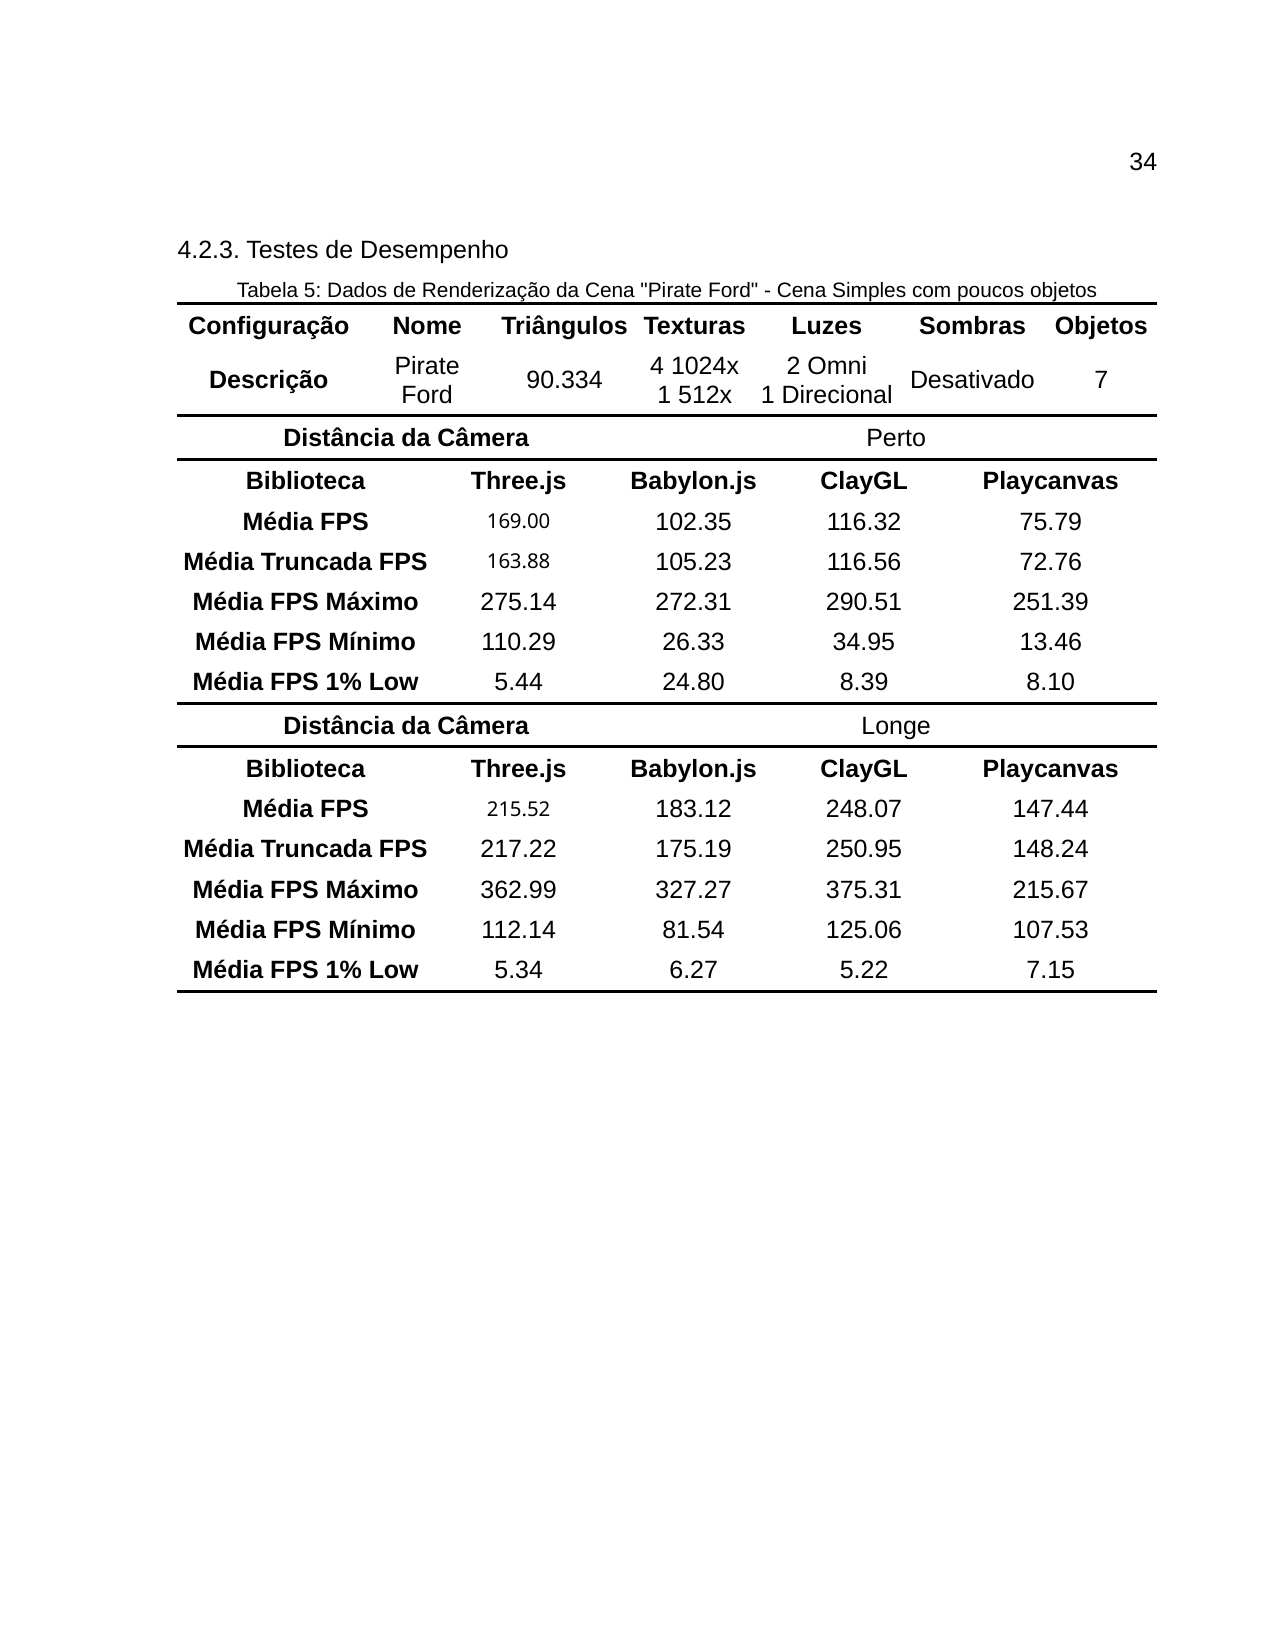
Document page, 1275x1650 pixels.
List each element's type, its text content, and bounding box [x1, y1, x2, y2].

table_cell Média FPS 1% Low [177, 949, 433, 989]
table_cell Distância da Câmera [177, 417, 635, 457]
text Tabela 5: Dados de Renderização da Cena "Pirate Ford" - Cena Simples com poucos objetos [177, 278, 1157, 302]
table_cell 13.46 [944, 621, 1157, 662]
table_header Configuração [177, 305, 360, 345]
table_cell Playcanvas [944, 461, 1157, 501]
table_cell 163.88 [434, 541, 603, 581]
table_header Nome [360, 305, 494, 345]
table_cell Babylon.js [603, 748, 783, 788]
table_cell Média Truncada FPS [177, 829, 433, 869]
table_cell 251.39 [944, 581, 1157, 621]
table_cell 24.80 [603, 662, 783, 702]
table_cell Pirate Ford [360, 345, 494, 414]
table_cell 75.79 [944, 501, 1157, 541]
table_cell 105.23 [603, 541, 783, 581]
table_cell Three.js [434, 461, 603, 501]
table_cell 148.24 [944, 829, 1157, 869]
table_cell 362.99 [434, 869, 603, 909]
table_cell 112.14 [434, 909, 603, 949]
table_cell 5.22 [784, 949, 944, 989]
subtitle 4.2.3. Testes de Desempenho [177, 235, 1157, 263]
table_cell Média FPS Mínimo [177, 909, 433, 949]
table_cell 107.53 [944, 909, 1157, 949]
table_cell 272.31 [603, 581, 783, 621]
table_cell 116.32 [784, 501, 944, 541]
table_cell Babylon.js [603, 461, 783, 501]
table_cell 217.22 [434, 829, 603, 869]
table_cell Média FPS 1% Low [177, 662, 433, 702]
table_cell 116.56 [784, 541, 944, 581]
table_cell 215.67 [944, 869, 1157, 909]
table_cell ClayGL [784, 748, 944, 788]
table_cell 125.06 [784, 909, 944, 949]
table_cell 183.12 [603, 789, 783, 829]
table_cell Perto [635, 417, 1157, 457]
table_cell 175.19 [603, 829, 783, 869]
table_cell 4 1024x 1 512x [635, 345, 754, 414]
table_cell Playcanvas [944, 748, 1157, 788]
table_cell 215.52 [434, 789, 603, 829]
table_cell 6.27 [603, 949, 783, 989]
table_cell Descrição [177, 345, 360, 414]
table_cell Média FPS [177, 501, 433, 541]
table_cell 102.35 [603, 501, 783, 541]
table_cell 7.15 [944, 949, 1157, 989]
table_cell Desativado [899, 345, 1045, 414]
table_cell Média FPS [177, 789, 433, 829]
table_cell 5.44 [434, 662, 603, 702]
table_cell 8.10 [944, 662, 1157, 702]
table_cell Média Truncada FPS [177, 541, 433, 581]
table_cell 90.334 [494, 345, 635, 414]
table_cell Média FPS Máximo [177, 869, 433, 909]
table_cell 248.07 [784, 789, 944, 829]
table_cell Distância da Câmera [177, 705, 635, 745]
table_cell Three.js [434, 748, 603, 788]
table_cell 72.76 [944, 541, 1157, 581]
table_header Luzes [754, 305, 899, 345]
table_cell 5.34 [434, 949, 603, 989]
table_cell 7 [1045, 345, 1157, 414]
table_header Triângulos [494, 305, 635, 345]
table_header Sombras [899, 305, 1045, 345]
table_cell 169.00 [434, 501, 603, 541]
table_cell Longe [635, 705, 1157, 745]
table_header Texturas [635, 305, 754, 345]
table_cell 327.27 [603, 869, 783, 909]
table_cell 110.29 [434, 621, 603, 662]
table_cell 34.95 [784, 621, 944, 662]
table_cell 2 Omni 1 Direcional [754, 345, 899, 414]
table_cell 147.44 [944, 789, 1157, 829]
table_cell ClayGL [784, 461, 944, 501]
table_cell 275.14 [434, 581, 603, 621]
table_cell 250.95 [784, 829, 944, 869]
table_cell 375.31 [784, 869, 944, 909]
table_cell Biblioteca [177, 461, 433, 501]
table_cell Biblioteca [177, 748, 433, 788]
table_header Objetos [1045, 305, 1157, 345]
table_cell Média FPS Mínimo [177, 621, 433, 662]
table_cell 81.54 [603, 909, 783, 949]
table_cell Média FPS Máximo [177, 581, 433, 621]
table_cell 26.33 [603, 621, 783, 662]
table_cell 8.39 [784, 662, 944, 702]
table_cell 290.51 [784, 581, 944, 621]
